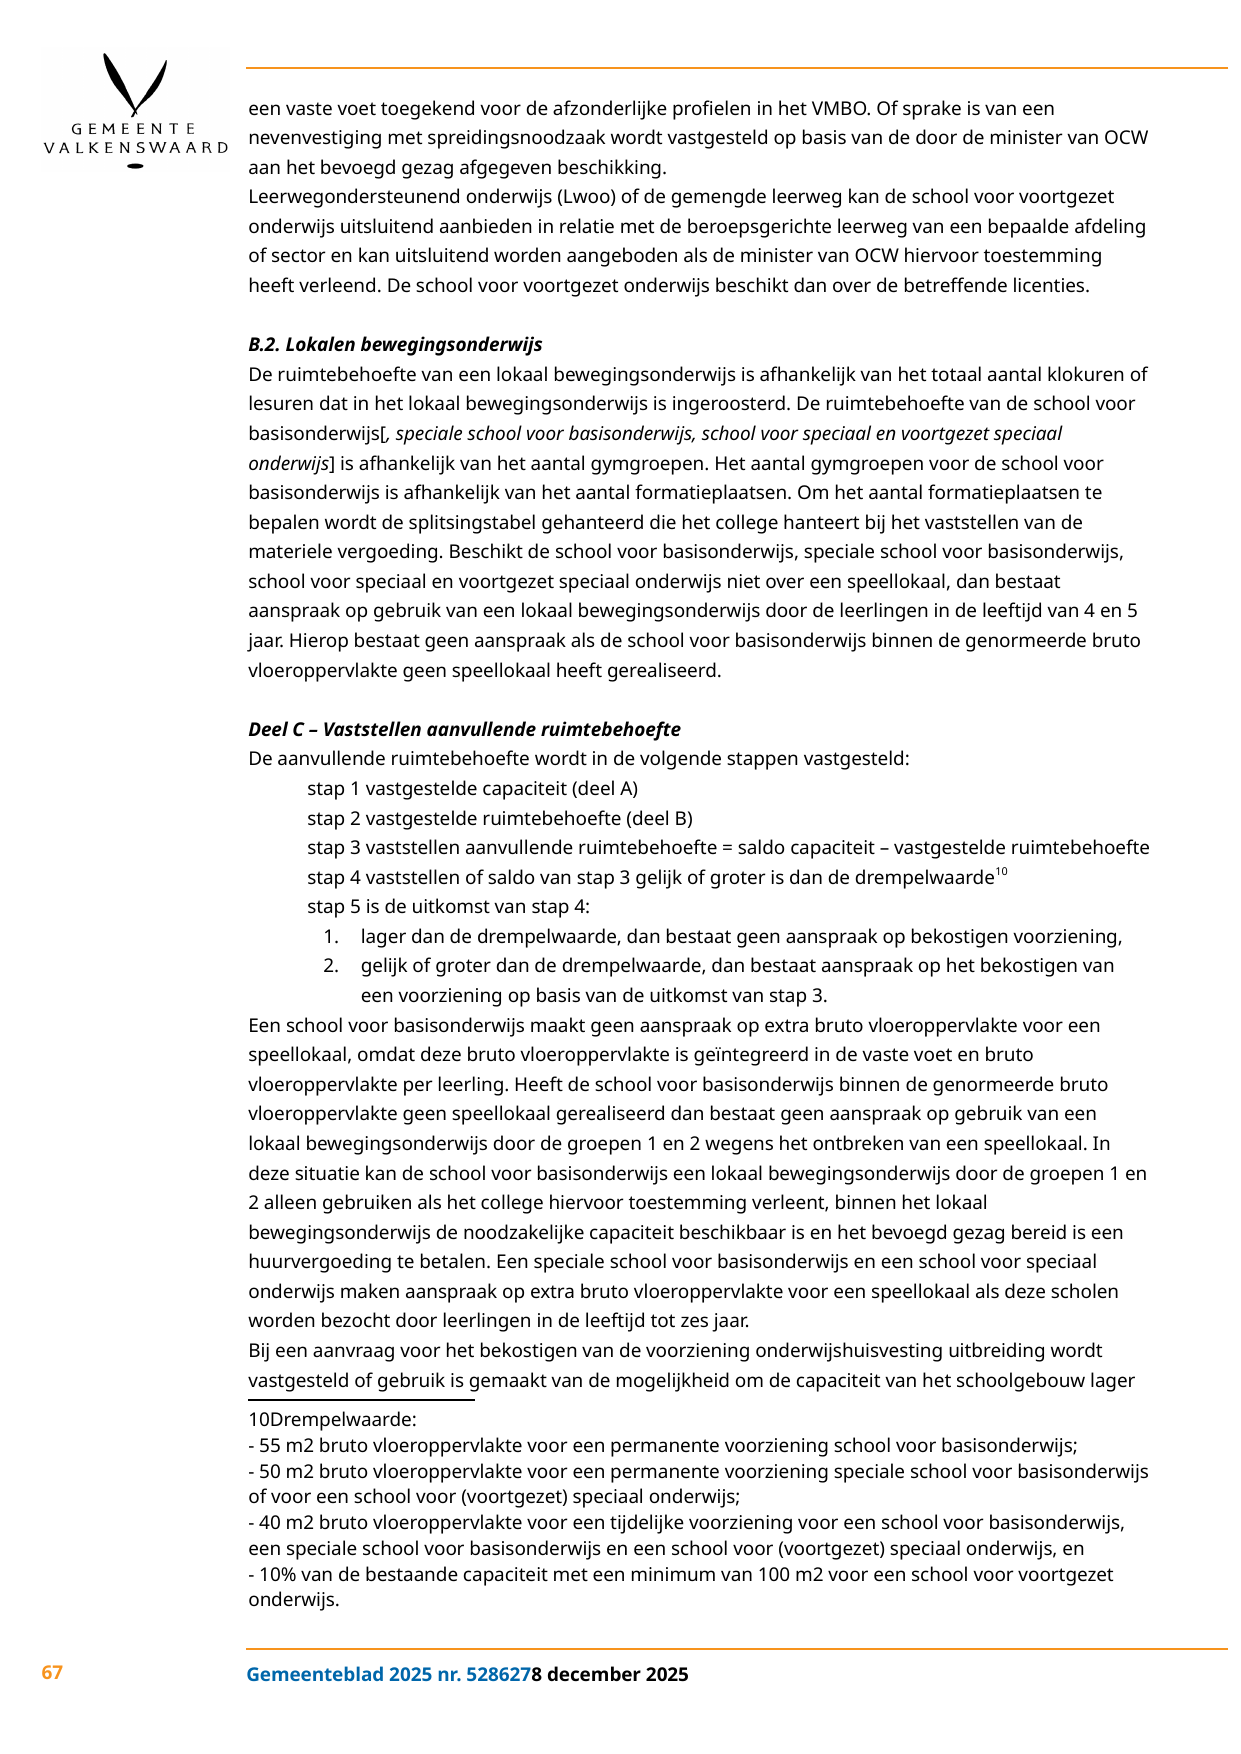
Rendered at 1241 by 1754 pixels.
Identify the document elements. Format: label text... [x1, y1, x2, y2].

list - 10% van de bestaande capaciteit met een minimum van 100 m2 voor een school voor voortgezet onderwijs. [248, 1561, 1152, 1612]
text een vaste voet toegekend voor de afzonderlijke profielen in het VMBO. Of sprake is van een nevenvestiging met spreidingsnoodzaak wordt vastgesteld op basis van de door de minister van OCW aan het bevoegd gezag afgegeven beschikking. [248, 95, 1152, 180]
text De ruimtebehoefte van een lokaal bewegingsonderwijs is afhankelijk van het totaal aantal klokuren of lesuren dat in het lokaal bewegingsonderwijs is ingeroosterd. De ruimtebehoefte van de school voor basisonderwijs[, speciale school voor basisonderwijs, school voor speciaal en voortgezet speciaal onderwijs] is afhankelijk van het aantal gymgroepen. Het aantal gymgroepen voor de school voor basisonderwijs is afhankelijk van het aantal formatieplaatsen. Om het aantal formatieplaatsen te bepalen wordt de splitsingstabel gehanteerd die het college hanteert bij het vaststellen van de materiele vergoeding. Beschikt de school voor basisonderwijs, speciale school voor basisonderwijs, school voor speciaal en voortgezet speciaal onderwijs niet over een speellokaal, dan bestaat aanspraak op gebruik van een lokaal bewegingsonderwijs door de leerlingen in de leeftijd van 4 en 5 jaar. Hierop bestaat geen aanspraak als de school voor basisonderwijs binnen de genormeerde bruto vloeroppervlakte geen speellokaal heeft gerealiseerd. [248, 361, 1152, 683]
text De aanvullende ruimtebehoefte wordt in de volgende stappen vastgesteld: [248, 746, 1152, 771]
list gelijk of groter dan de drempelwaarde, dan bestaat aanspraak op het bekostigen van een voorziening op basis van de uitkomst van stap 3. [323, 953, 1152, 1008]
picture [41, 47, 231, 172]
text Bij een aanvraag voor het bekostigen van de voorziening onderwijshuisvesting uitbreiding wordt vastgesteld of gebruik is gemaakt van de mogelijkheid om de capaciteit van het schoolgebouw lager [248, 1337, 1152, 1393]
list - 55 m2 bruto vloeroppervlakte voor een permanente voorziening school voor basisonderwijs; [248, 1432, 1152, 1458]
text Leerwegondersteunend onderwijs (Lwoo) of de gemengde leerweg kan de school voor voortgezet onderwijs uitsluitend aanbieden in relatie met de beroepsgerichte leerweg van een bepaalde afdeling of sector en kan uitsluitend worden aangeboden als de minister van OCW hiervoor toestemming heeft verleend. De school voor voortgezet onderwijs beschikt dan over de betreffende licenties. [248, 183, 1152, 298]
list lager dan de drempelwaarde, dan bestaat geen aanspraak op bekostigen voorziening, [323, 923, 1152, 949]
list - 50 m2 bruto vloeroppervlakte voor een permanente voorziening speciale school voor basisonderwijs of voor een school voor (voortgezet) speciaal onderwijs; [248, 1458, 1152, 1509]
list stap 4 vaststellen of saldo van stap 3 gelijk of groter is dan de drempelwaarde [248, 864, 1152, 890]
list stap 1 vastgestelde capaciteit (deel A) [248, 775, 1152, 801]
list stap 2 vastgestelde ruimtebehoefte (deel B) [248, 805, 1152, 831]
list Drempelwaarde: [248, 1406, 1152, 1432]
list stap 3 vaststellen aanvullende ruimtebehoefte = saldo capaciteit – vastgestelde ruimtebehoefte [248, 834, 1152, 860]
list stap 5 is de uitkomst van stap 4: [248, 893, 1152, 919]
text Deel C – Vaststellen aanvullende ruimtebehoefte [248, 716, 1152, 742]
text Een school voor basisonderwijs maakt geen aanspraak op extra bruto vloeroppervlakte voor een speellokaal, omdat deze bruto vloeroppervlakte is geïntegreerd in de vaste voet en bruto vloeroppervlakte per leerling. Heeft de school voor basisonderwijs binnen de genormeerde bruto vloeroppervlakte geen speellokaal gerealiseerd dan bestaat geen aanspraak op gebruik van een lokaal bewegingsonderwijs door de groepen 1 en 2 wegens het ontbreken van een speellokaal. In deze situatie kan de school voor basisonderwijs een lokaal bewegingsonderwijs door de groepen 1 en 2 alleen gebruiken als het college hiervoor toestemming verleent, binnen het lokaal bewegingsonderwijs de noodzakelijke capaciteit beschikbaar is en het bevoegd gezag bereid is een huurvergoeding te betalen. Een speciale school voor basisonderwijs en een school voor speciaal onderwijs maken aanspraak op extra bruto vloeroppervlakte voor een speellokaal als deze scholen worden bezocht door leerlingen in de leeftijd tot zes jaar. [248, 1012, 1152, 1333]
text B.2. Lokalen bewegingsonderwijs [248, 331, 1152, 357]
list - 40 m2 bruto vloeroppervlakte voor een tijdelijke voorziening voor een school voor basisonderwijs, een speciale school voor basisonderwijs en een school voor (voortgezet) speciaal onderwijs, en [248, 1509, 1152, 1561]
